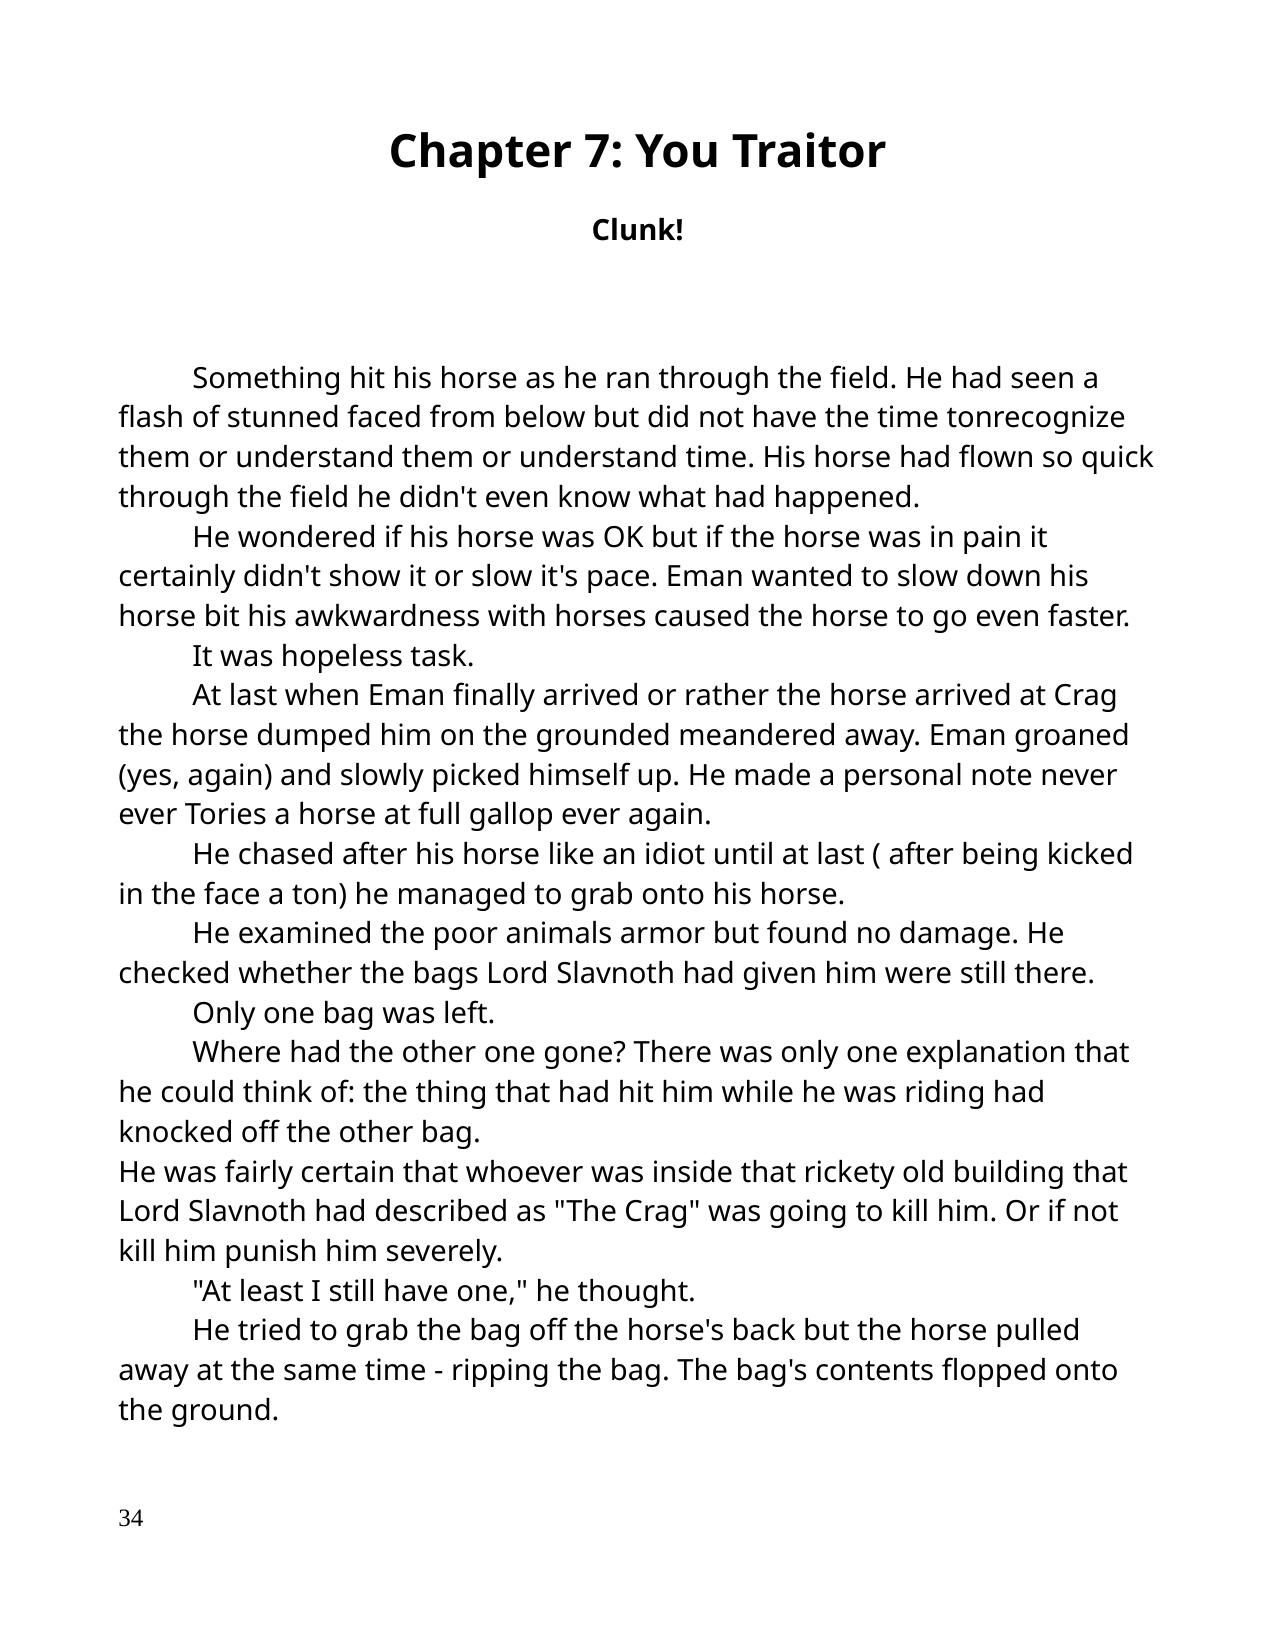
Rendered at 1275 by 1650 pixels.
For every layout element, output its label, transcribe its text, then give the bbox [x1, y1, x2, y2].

text Clunk! [118, 209, 1157, 249]
text Chapter 7: You Traitor [118, 118, 1157, 181]
text Something hit his horse as he ran through the field. He had seen a flash of stunned faced from below but did not have the time tonrecognize them or understand them or understand time. His horse had flown so quick through the field he didn't even know what had happened. He wondered if his horse was OK but if the horse was in pain it certainly didn't show it or slow it's pace. Eman wanted to slow down his horse bit his awkwardness with horses caused the horse to go even faster. It was hopeless task. At last when Eman finally arrived or rather the horse arrived at Crag the horse dumped him on the grounded meandered away. Eman groaned (yes, again) and slowly picked himself up. He made a personal note never ever Tories a horse at full gallop ever again. He chased after his horse like an idiot until at last ( after being kicked in the face a ton) he managed to grab onto his horse. He examined the poor animals armor but found no damage. He checked whether the bags Lord Slavnoth had given him were still there. Only one bag was left. Where had the other one gone? There was only one explanation that he could think of: the thing that had hit him while he was riding had knocked off the other bag. He was fairly certain that whoever was inside that rickety old building that Lord Slavnoth had described as "The Crag" was going to kill him. Or if not kill him punish him severely. "At least I still have one," he thought. He tried to grab the bag off the horse's back but the horse pulled away at the same time - ripping the bag. The bag's contents flopped onto the ground. [118, 278, 1157, 1468]
